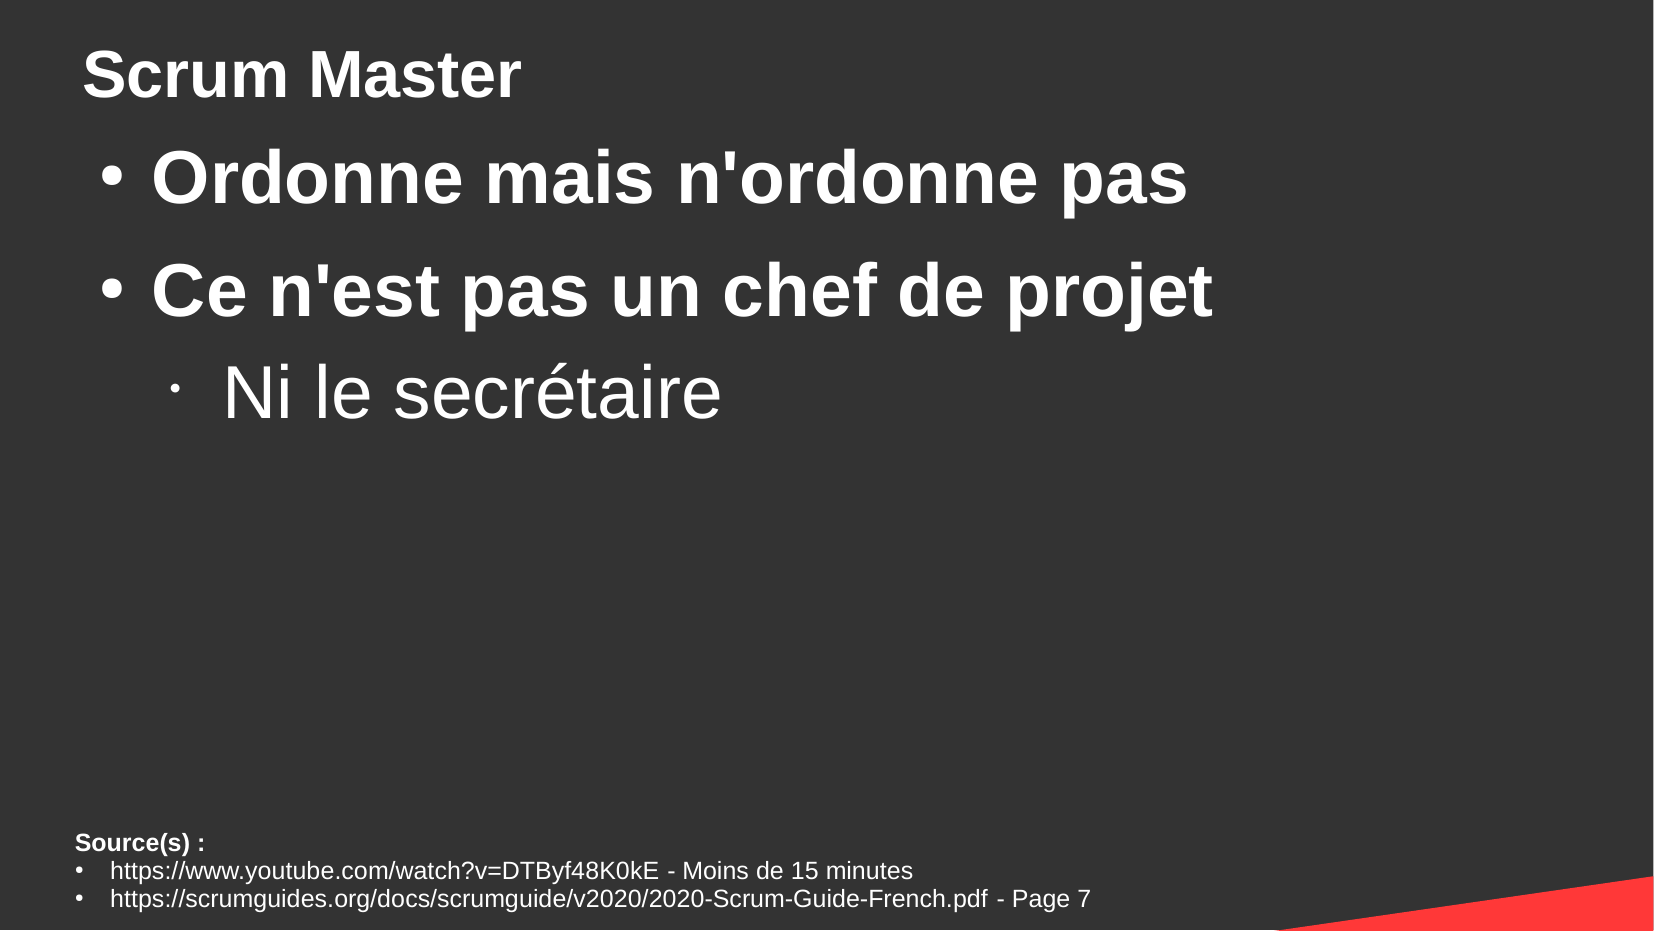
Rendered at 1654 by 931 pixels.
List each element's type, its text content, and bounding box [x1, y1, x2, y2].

list Ordonne mais n'ordonne pas Ce n'est pas un chef de projet Ni le secrétaire [80, 135, 1620, 777]
text_box Source(s) : https://www.youtube.com/watch?v=DTByf48K0kE - Moins de 15 minutes https://scrumguides.org/docs/scrumguide/v2020/2020-Scrum-Guide-French.pdf - Page 7 [59, 821, 1546, 920]
text_box [1273, 876, 1654, 931]
title Scrum Master [82, 37, 1571, 122]
